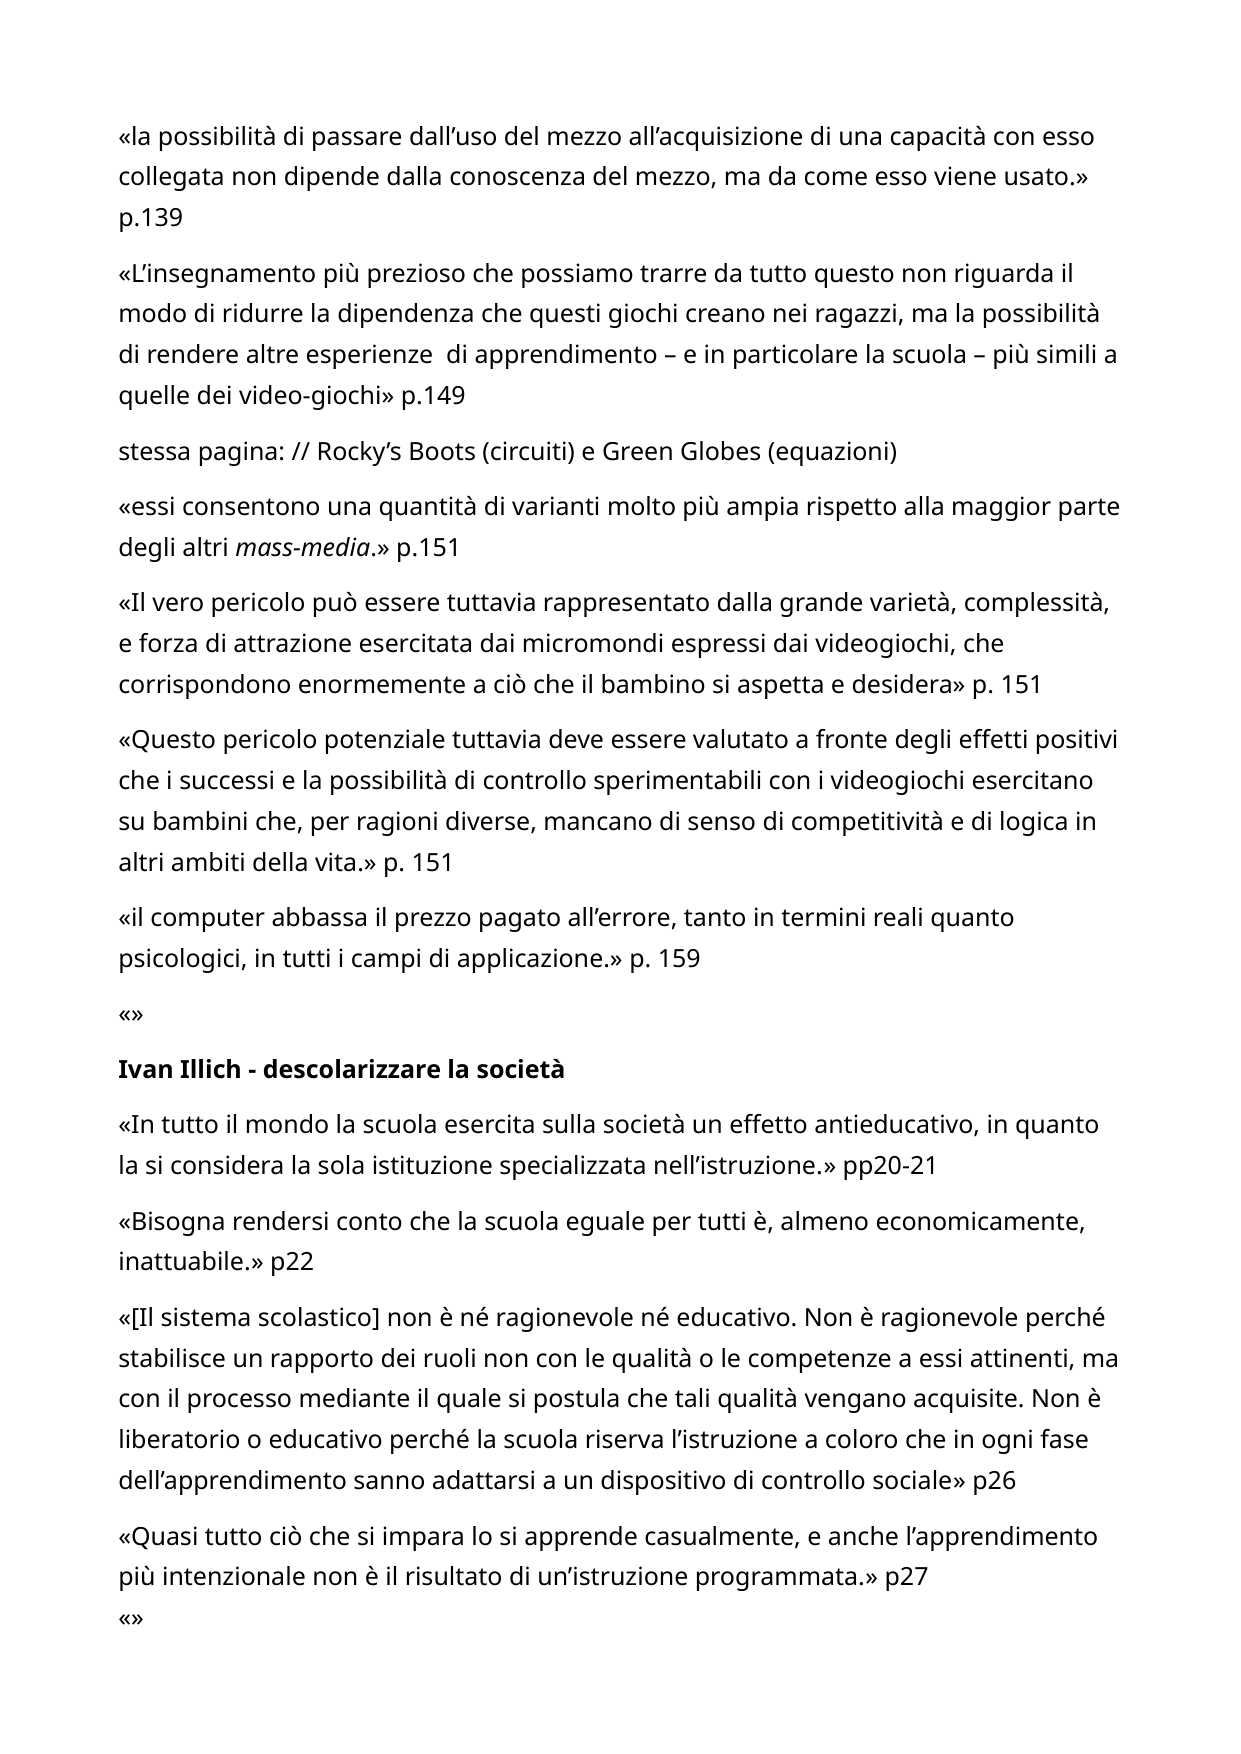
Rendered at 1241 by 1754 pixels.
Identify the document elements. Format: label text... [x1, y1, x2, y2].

text «L’insegnamento più prezioso che possiamo trarre da tutto questo non riguarda il modo di ridurre la dipendenza che questi giochi creano nei ragazzi, ma la possibilità di rendere altre esperienze di apprendimento – e in particolare la scuola – più simili a quelle dei video-giochi» p.149 [118, 255, 1122, 412]
text «Quasi tutto ciò che si impara lo si apprende casualmente, e anche l’apprendimento più intenzionale non è il risultato di un’istruzione programmata.» p27 [118, 1518, 1122, 1593]
text «il computer abbassa il prezzo pagato all’errore, tanto in termini reali quanto psicologici, in tutti i campi di applicazione.» p. 159 [118, 900, 1122, 975]
text «Il vero pericolo può essere tuttavia rappresentato dalla grande varietà, complessità, e forza di attrazione esercitata dai micromondi espressi dai videogiochi, che corrispondono enormemente a ciò che il bambino si aspetta e desidera» p. 151 [118, 585, 1122, 701]
text Ivan Illich - descolarizzare la società [118, 1051, 1122, 1086]
text «» [118, 1600, 1122, 1634]
text stessa pagina: // Rocky’s Boots (circuiti) e Green Globes (equazioni) [118, 433, 1122, 467]
text «Questo pericolo potenziale tuttavia deve essere valutato a fronte degli effetti positivi che i successi e la possibilità di controllo sperimentabili con i videogiochi esercitano su bambini che, per ragioni diverse, mancano di senso di competitività e di logica in altri ambiti della vita.» p. 151 [118, 722, 1122, 878]
text «Bisogna rendersi conto che la scuola eguale per tutti è, almeno economicamente, inattuabile.» p22 [118, 1203, 1122, 1278]
text «essi consentono una quantità di varianti molto più ampia rispetto alla maggior parte degli altri mass-media.» p.151 [118, 488, 1122, 563]
text «In tutto il mondo la scuola esercita sulla società un effetto antieducativo, in quanto la si considera la sola istituzione specializzata nell’istruzione.» pp20-21 [118, 1107, 1122, 1182]
text «la possibilità di passare dall’uso del mezzo all’acquisizione di una capacità con esso collegata non dipende dalla conoscenza del mezzo, ma da come esso viene usato.» p.139 [118, 118, 1122, 234]
text «» [118, 996, 1122, 1030]
text «[Il sistema scolastico] non è né ragionevole né educativo. Non è ragionevole perché stabilisce un rapporto dei ruoli non con le qualità o le competenze a essi attinenti, ma con il processo mediante il quale si postula che tali qualità vengano acquisite. Non è liberatorio o educativo perché la scuola riserva l’istruzione a coloro che in ogni fase dell’apprendimento sanno adattarsi a un dispositivo di controllo sociale» p26 [118, 1299, 1122, 1497]
